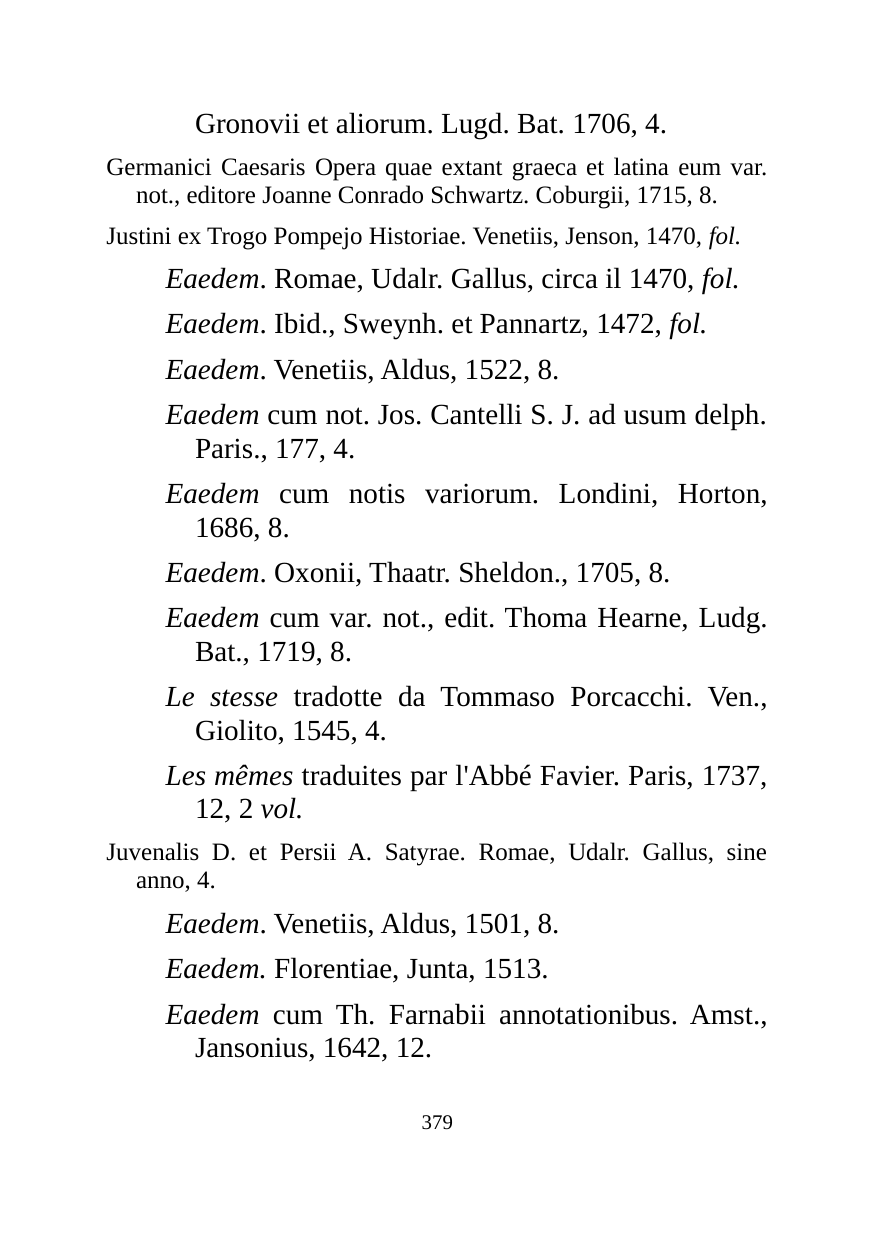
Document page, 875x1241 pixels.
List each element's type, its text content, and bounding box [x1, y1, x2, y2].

text Justini ex Trogo Pompejo Historiae. Venetiis, Jenson, 1470, fol. [106, 221, 768, 249]
text Les mêmes traduites par l'Abbé Favier. Paris, 1737, 12, 2 vol. [165, 758, 768, 825]
text Eaedem cum notis variorum. Londini, Horton, 1686, 8. [165, 476, 768, 543]
text Eaedem cum not. Jos. Cantelli S. J. ad usum delph. Paris., 177, 4. [165, 397, 768, 464]
text Gronovii et aliorum. Lugd. Bat. 1706, 4. [165, 106, 768, 140]
text Eaedem. Venetiis, Aldus, 1522, 8. [165, 352, 768, 386]
text Eaedem. Venetiis, Aldus, 1501, 8. [165, 906, 768, 940]
text Eaedem. Ibid., Sweynh. et Pannartz, 1472, fol. [165, 307, 768, 340]
text Eaedem. Oxonii, Thaatr. Sheldon., 1705, 8. [165, 555, 768, 588]
text Eaedem. Florentiae, Junta, 1513. [165, 951, 768, 985]
text Juvenalis D. et Persii A. Satyrae. Romae, Udalr. Gallus, sine anno, 4. [106, 837, 768, 894]
text Germanici Caesaris Opera quae extant graeca et latina eum var. not., editore Joanne Conrado Schwartz. Coburgii, 1715, 8. [106, 152, 768, 209]
text Eaedem. Romae, Udalr. Gallus, circa il 1470, fol. [165, 261, 768, 295]
text Le stesse tradotte da Tommaso Porcacchi. Ven., Giolito, 1545, 4. [165, 679, 768, 746]
text Eaedem cum var. not., edit. Thoma Hearne, Ludg. Bat., 1719, 8. [165, 600, 768, 667]
text Eaedem cum Th. Farnabii annotationibus. Amst., Jansonius, 1642, 12. [165, 997, 768, 1064]
